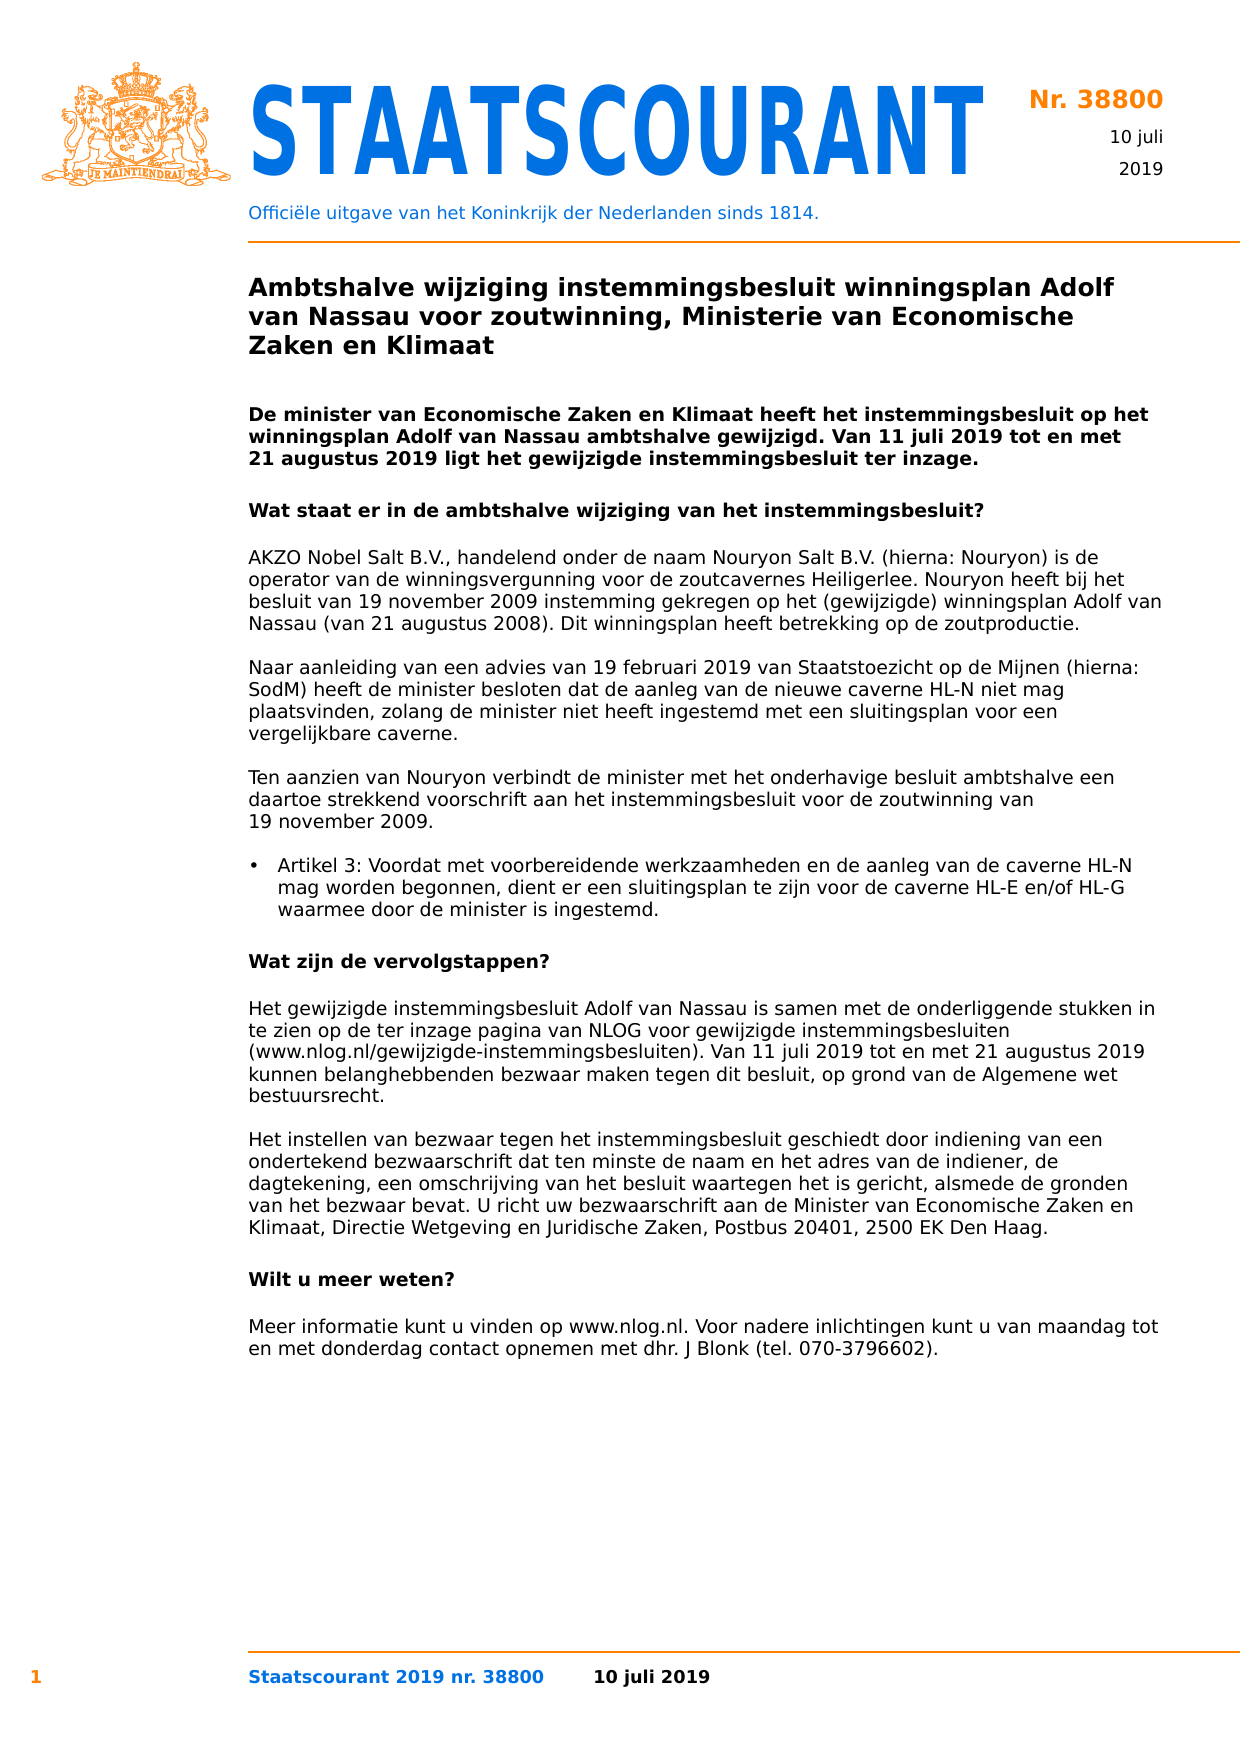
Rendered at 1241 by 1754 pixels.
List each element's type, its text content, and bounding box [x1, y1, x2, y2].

text De minister van Economische Zaken en Klimaat heeft het instemmingsbesluit op het winningsplan Adolf van Nassau ambtshalve gewijzigd. Van 11 juli 2019 tot en met 21 augustus 2019 ligt het gewijzigde instemmingsbesluit ter inzage. [248, 404, 1163, 470]
table_header [25, 62, 248, 241]
picture [41, 62, 231, 186]
table_header Nr. 38800 [998, 62, 1240, 121]
text Meer informatie kunt u vinden op www.nlog.nl. Voor nadere inlichtingen kunt u van maandag tot en met donderdag contact opnemen met dhr. J Blonk (tel. 070-3796602). [248, 1316, 1163, 1360]
table_cell 2019 [998, 153, 1240, 203]
text AKZO Nobel Salt B.V., handelend onder de naam Nouryon Salt B.V. (hierna: Nouryon) is de operator van de winningsvergunning voor de zoutcavernes Heiligerlee. Nouryon heeft bij het besluit van 19 november 2009 instemming gekregen op het (gewijzigde) winningsplan Adolf van Nassau (van 21 augustus 2008). Dit winningsplan heeft betrekking op de zoutproductie. [248, 547, 1163, 635]
text Ten aanzien van Nouryon verbindt de minister met het onderhavige besluit ambtshalve een daartoe strekkend voorschrift aan het instemmingsbesluit voor de zoutwinning van 19 november 2009. [248, 767, 1163, 833]
table_cell Officiële uitgave van het Koninkrijk der Nederlanden sinds 1814. [248, 203, 1240, 241]
subtitle Wat zijn de vervolgstappen? [248, 951, 1163, 972]
table_cell 10 juli [998, 121, 1240, 153]
text Het instellen van bezwaar tegen het instemmingsbesluit geschiedt door indiening van een ondertekend bezwaarschrift dat ten minste de naam en het adres van de indiener, de dagtekening, een omschrijving van het besluit waartegen het is gericht, alsmede de gronden van het bezwaar bevat. U richt uw bezwaarschrift aan de Minister van Economische Zaken en Klimaat, Directie Wetgeving en Juridische Zaken, Postbus 20401, 2500 EK Den Haag. [248, 1129, 1163, 1239]
text Naar aanleiding van een advies van 19 februari 2019 van Staatstoezicht op de Mijnen (hierna: SodM) heeft de minister besloten dat de aanleg van de nieuwe caverne HL-N niet mag plaatsvinden, zolang de minister niet heeft ingestemd met een sluitingsplan voor een vergelijkbare caverne. [248, 657, 1163, 745]
subtitle Wilt u meer weten? [248, 1269, 1163, 1291]
table_header STAATSCOURANT [248, 62, 998, 203]
subtitle Ambtshalve wijziging instemmingsbesluit winningsplan Adolf van Nassau voor zoutwinning, Ministerie van Economische Zaken en Klimaat [248, 273, 1163, 361]
subtitle Wat staat er in de ambtshalve wijziging van het instemmingsbesluit? [248, 500, 1163, 522]
text • Artikel 3: Voordat met voorbereidende werkzaamheden en de aanleg van de caverne HL-N mag worden begonnen, dient er een sluitingsplan te zijn voor de caverne HL-E en/of HL-G waarmee door de minister is ingestemd. [248, 854, 1163, 921]
text Het gewijzigde instemmingsbesluit Adolf van Nassau is samen met de onderliggende stukken in te zien op de ter inzage pagina van NLOG voor gewijzigde instemmingsbesluiten (www.nlog.nl/gewijzigde-instemmingsbesluiten). Van 11 juli 2019 tot en met 21 augustus 2019 kunnen belanghebbenden bezwaar maken tegen dit besluit, op grond van de Algemene wet bestuursrecht. [248, 997, 1163, 1107]
